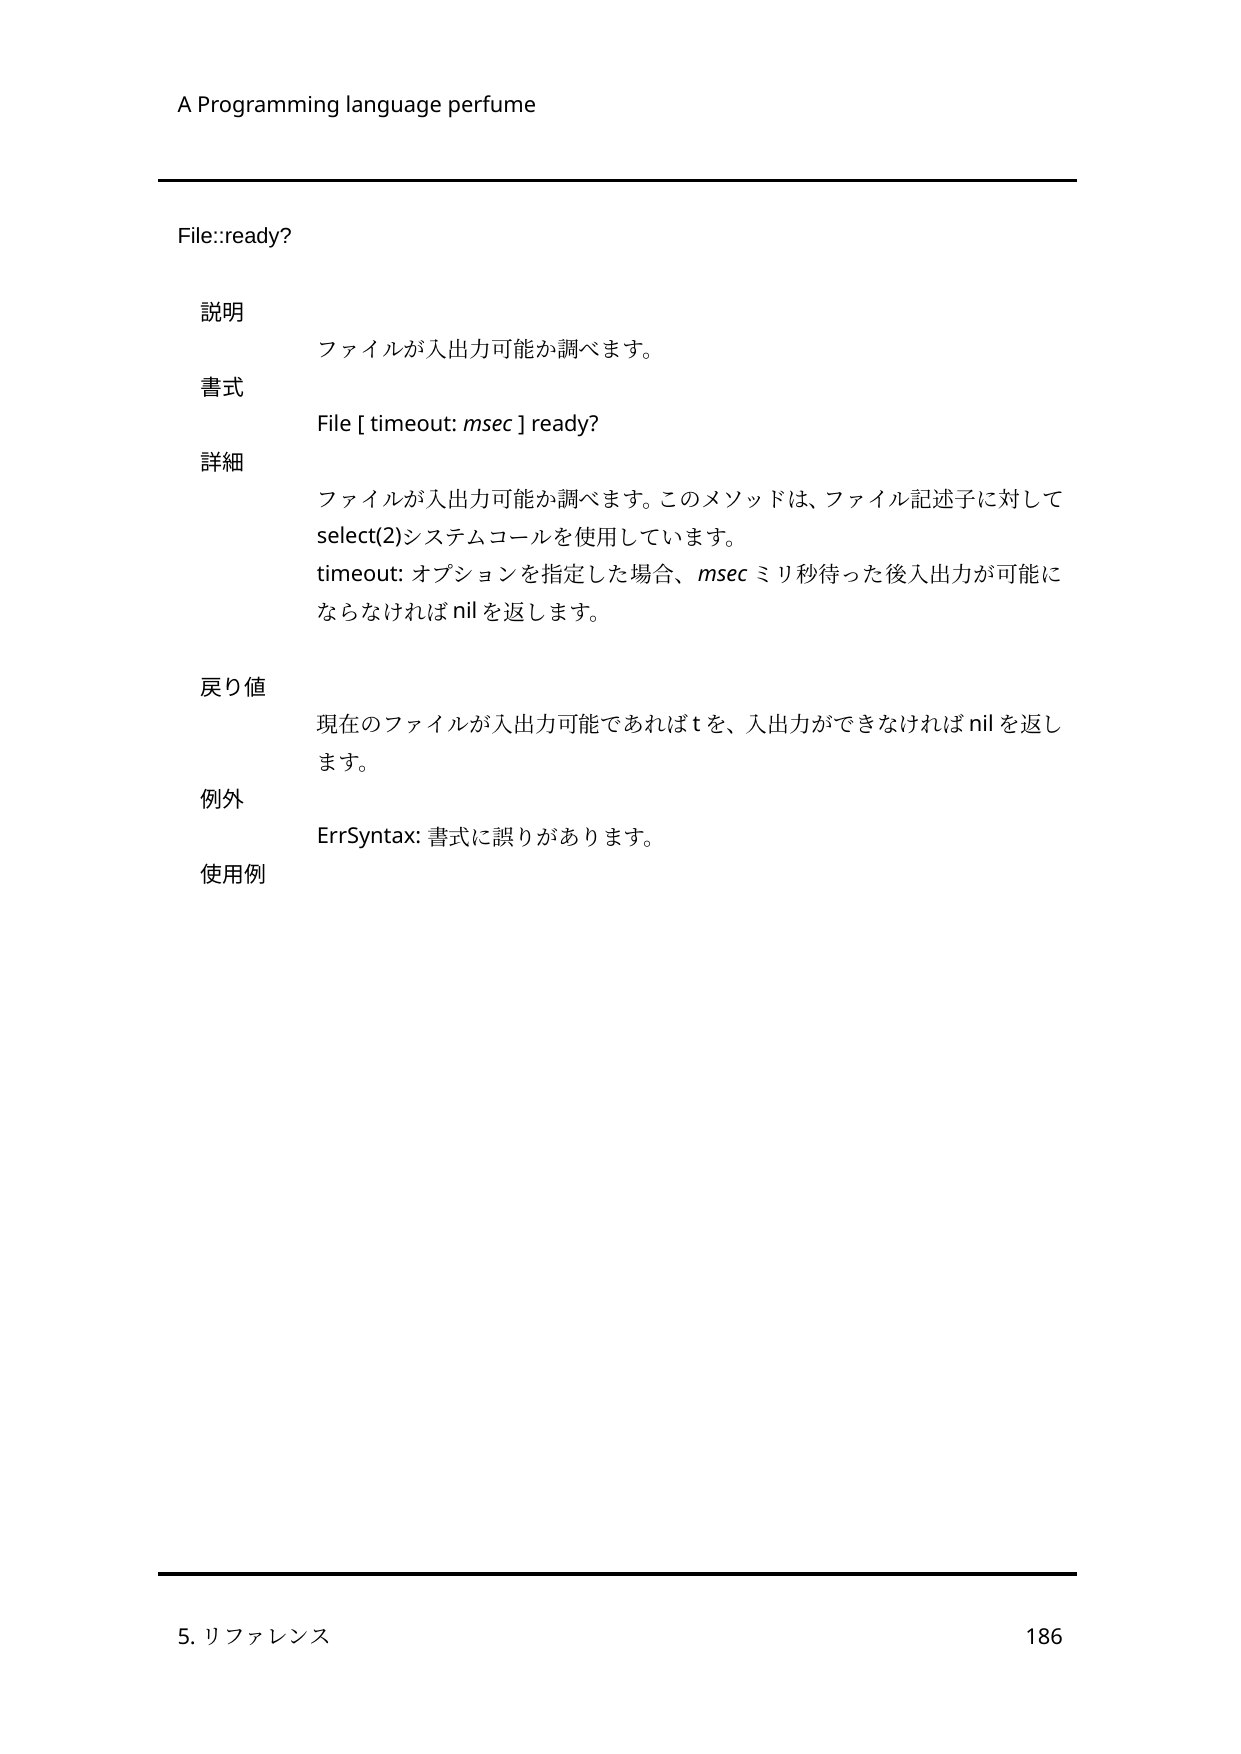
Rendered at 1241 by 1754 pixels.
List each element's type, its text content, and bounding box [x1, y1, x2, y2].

table_cell 現在のファイルが入出力可能であればtを、入出力ができなければnilを返します。 [317, 642, 1063, 779]
table_header 説明 [200, 292, 317, 367]
table_cell 詳細 [200, 442, 317, 642]
table_cell ErrSyntax: 書式に誤りがあります。 [317, 779, 1063, 854]
table_cell 書式 [200, 367, 317, 442]
table_cell ファイルが入出力可能か調べます。このメソッドは、ファイル記述子に対してselect(2)システムコールを使用しています。 timeout: オプションを指定した場合、msecミリ秒待った後入出力が可能にならなければnilを返します。 [317, 442, 1063, 642]
table_cell [317, 854, 1063, 929]
table_cell 例外 [200, 779, 317, 854]
table_header ファイルが入出力可能か調べます。 [317, 292, 1063, 367]
subtitle File::ready? [177, 217, 1063, 254]
table_cell File [ timeout: msec ] ready? [317, 367, 1063, 442]
table_cell 使用例 [200, 854, 317, 929]
table_cell 戻り値 [200, 642, 317, 779]
